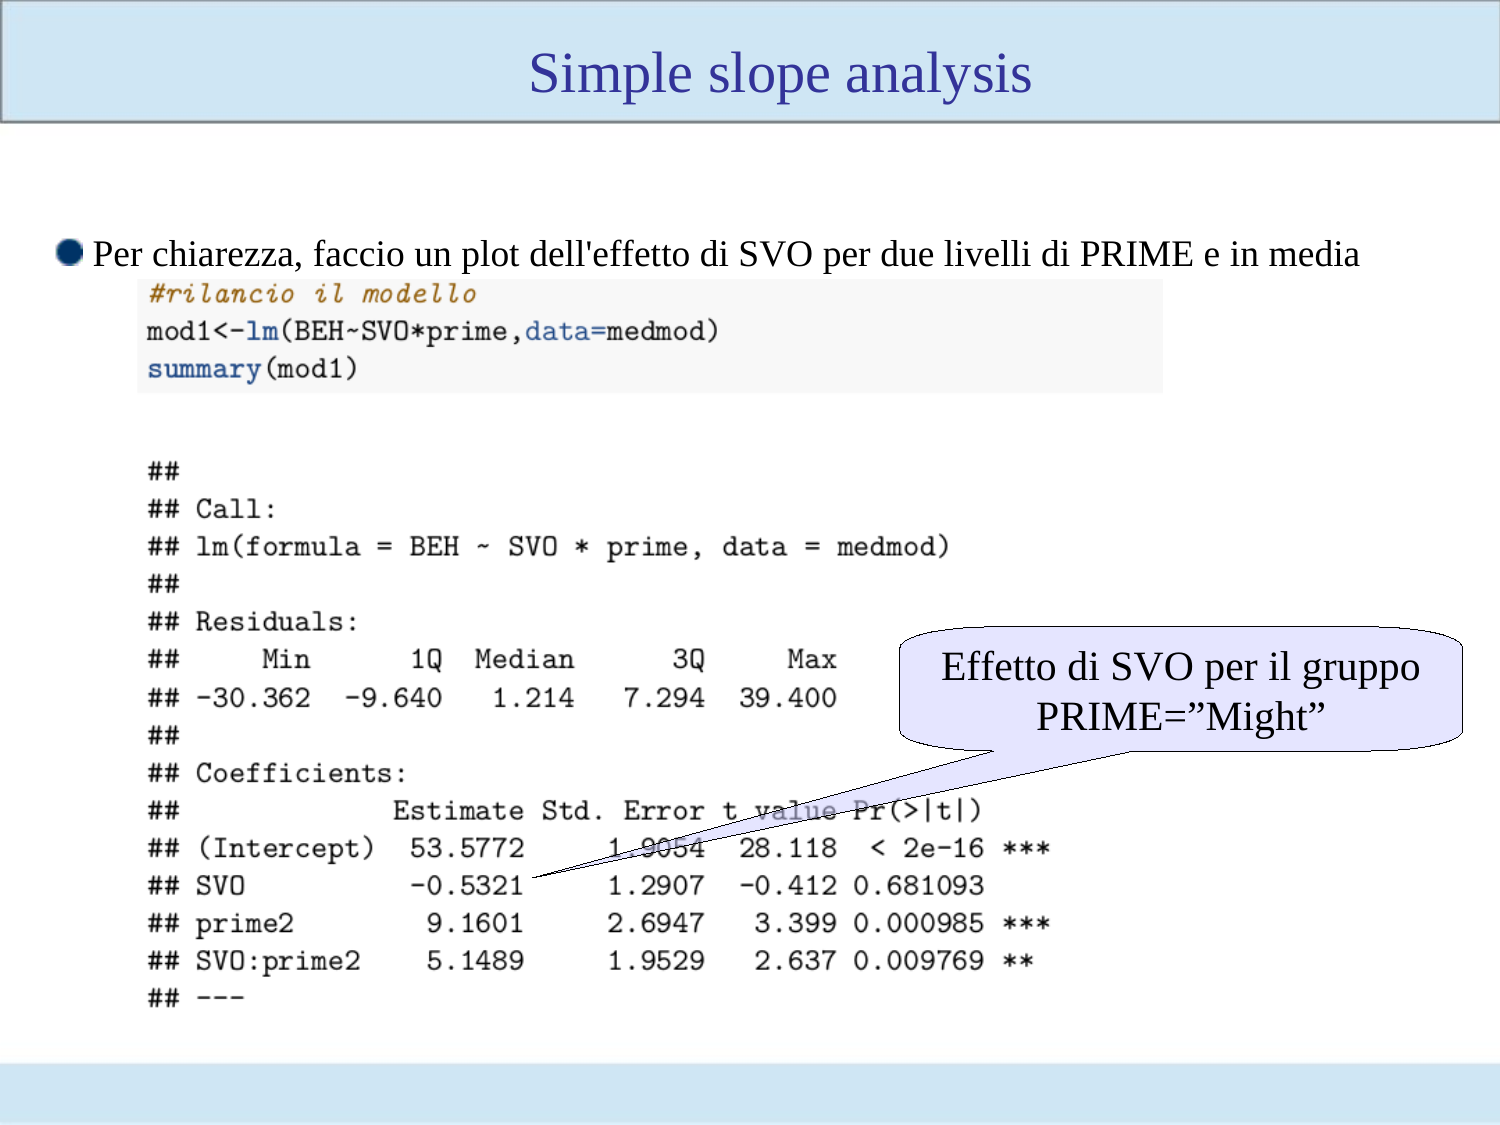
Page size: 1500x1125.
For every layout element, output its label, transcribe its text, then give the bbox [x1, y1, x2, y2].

picture [0, 0, 1500, 1125]
text_box Effetto di SVO per il gruppo PRIME=”Might” [532, 626, 1463, 878]
title Simple slope analysis [249, 21, 1313, 117]
text_box Per chiarezza, faccio un plot dell'effetto di SVO per due livelli di PRIME e in media [37, 187, 1463, 283]
